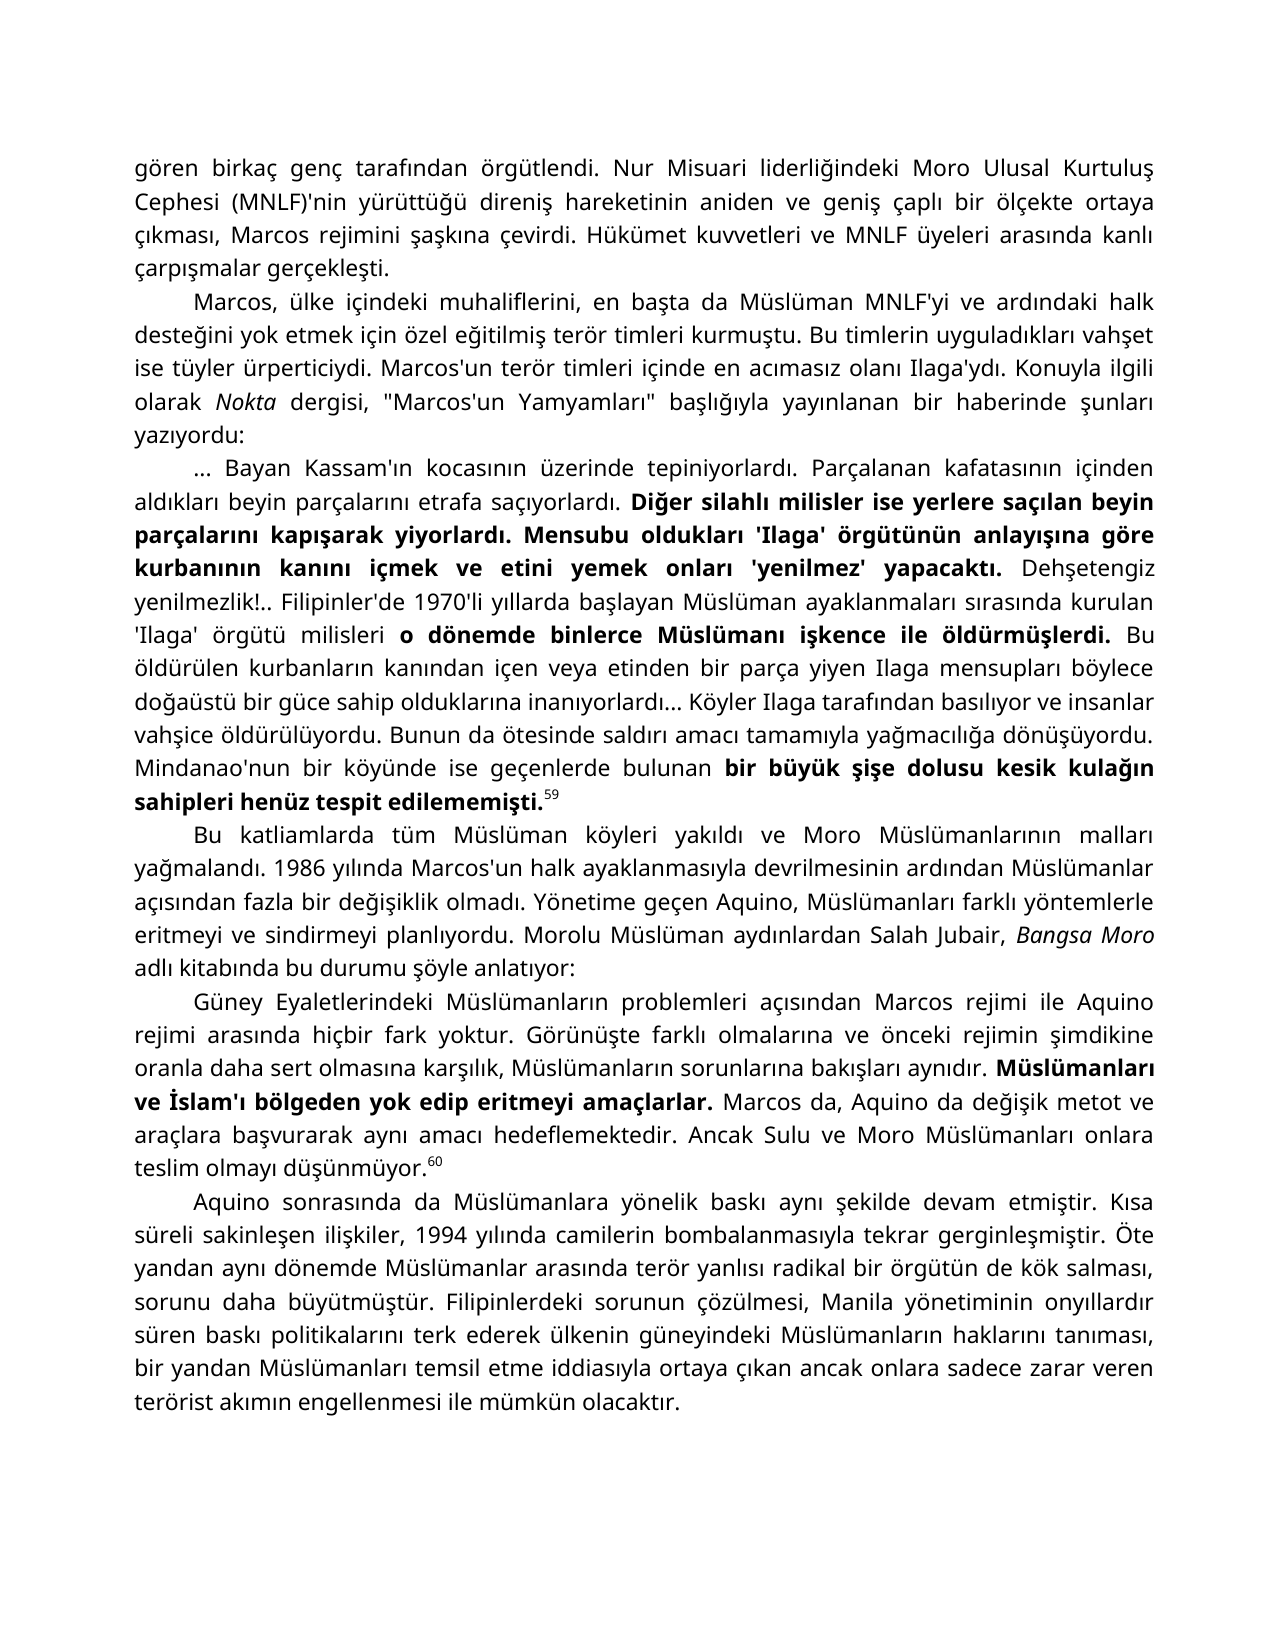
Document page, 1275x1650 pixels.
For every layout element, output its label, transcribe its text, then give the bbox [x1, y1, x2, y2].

text Güney Eyaletlerindeki Müslümanların problemleri açısından Marcos rejimi ile Aquino rejimi arasında hiçbir fark yoktur. Görünüşte farklı olmalarına ve önceki rejimin şimdikine oranla daha sert olmasına karşılık, Müslümanların sorunlarına bakışları aynıdır. Müslümanları ve İslam'ı bölgeden yok edip eritmeyi amaçlarlar. Marcos da, Aquino da değişik metot ve araçlara başvurarak aynı amacı hedeflemektedir. Ancak Sulu ve Moro Müslümanları onlara teslim olmayı düşünmüyor.60 [134, 983, 1155, 1183]
text Aquino sonrasında da Müslümanlara yönelik baskı aynı şekilde devam etmiştir. Kısa süreli sakinleşen ilişkiler, 1994 yılında camilerin bombalanmasıyla tekrar gerginleşmiştir. Öte yandan aynı dönemde Müslümanlar arasında terör yanlısı radikal bir örgütün de kök salması, sorunu daha büyütmüştür. Filipinlerdeki sorunun çözülmesi, Manila yönetiminin onyıllardır süren baskı politikalarını terk ederek ülkenin güneyindeki Müslümanların haklarını tanıması, bir yandan Müslümanları temsil etme iddiasıyla ortaya çıkan ancak onlara sadece zarar veren terörist akımın engellenmesi ile mümkün olacaktır. [134, 1183, 1155, 1417]
text ... Bayan Kassam'ın kocasının üzerinde tepiniyorlardı. Parçalanan kafatasının içinden aldıkları beyin parçalarını etrafa saçıyorlardı. Diğer silahlı milisler ise yerlere saçılan beyin parçalarını kapışarak yiyorlardı. Mensubu oldukları 'Ilaga' örgütünün anlayışına göre kurbanının kanını içmek ve etini yemek onları 'yenilmez' yapacaktı. Dehşetengiz yenilmezlik!.. Filipinler'de 1970'li yıllarda başlayan Müslüman ayaklanmaları sırasında kurulan 'Ilaga' örgütü milisleri o dönemde binlerce Müslümanı işkence ile öldürmüşlerdi. Bu öldürülen kurbanların kanından içen veya etinden bir parça yiyen Ilaga mensupları böylece doğaüstü bir güce sahip olduklarına inanıyorlardı... Köyler Ilaga tarafından basılıyor ve insanlar vahşice öldürülüyordu. Bunun da ötesinde saldırı amacı tamamıyla yağmacılığa dönüşüyordu. Mindanao'nun bir köyünde ise geçenlerde bulunan bir büyük şişe dolusu kesik kulağın sahipleri henüz tespit edilememişti.59 [134, 450, 1155, 817]
text Marcos, ülke içindeki muhaliflerini, en başta da Müslüman MNLF'yi ve ardındaki halk desteğini yok etmek için özel eğitilmiş terör timleri kurmuştu. Bu timlerin uyguladıkları vahşet ise tüyler ürperticiydi. Marcos'un terör timleri içinde en acımasız olanı Ilaga'ydı. Konuyla ilgili olarak Nokta dergisi, "Marcos'un Yamyamları" başlığıyla yayınlanan bir haberinde şunları yazıyordu: [134, 283, 1155, 450]
text Bu katliamlarda tüm Müslüman köyleri yakıldı ve Moro Müslümanlarının malları yağmalandı. 1986 yılında Marcos'un halk ayaklanmasıyla devrilmesinin ardından Müslümanlar açısından fazla bir değişiklik olmadı. Yönetime geçen Aquino, Müslümanları farklı yöntemlerle eritmeyi ve sindirmeyi planlıyordu. Morolu Müslüman aydınlardan Salah Jubair, Bangsa Moro adlı kitabında bu durumu şöyle anlatıyor: [134, 817, 1155, 983]
text gören birkaç genç tarafından örgütlendi. Nur Misuari liderliğindeki Moro Ulusal Kurtuluş Cephesi (MNLF)'nin yürüttüğü direniş hareketinin aniden ve geniş çaplı bir ölçekte ortaya çıkması, Marcos rejimini şaşkına çevirdi. Hükümet kuvvetleri ve MNLF üyeleri arasında kanlı çarpışmalar gerçekleşti. [134, 150, 1155, 283]
